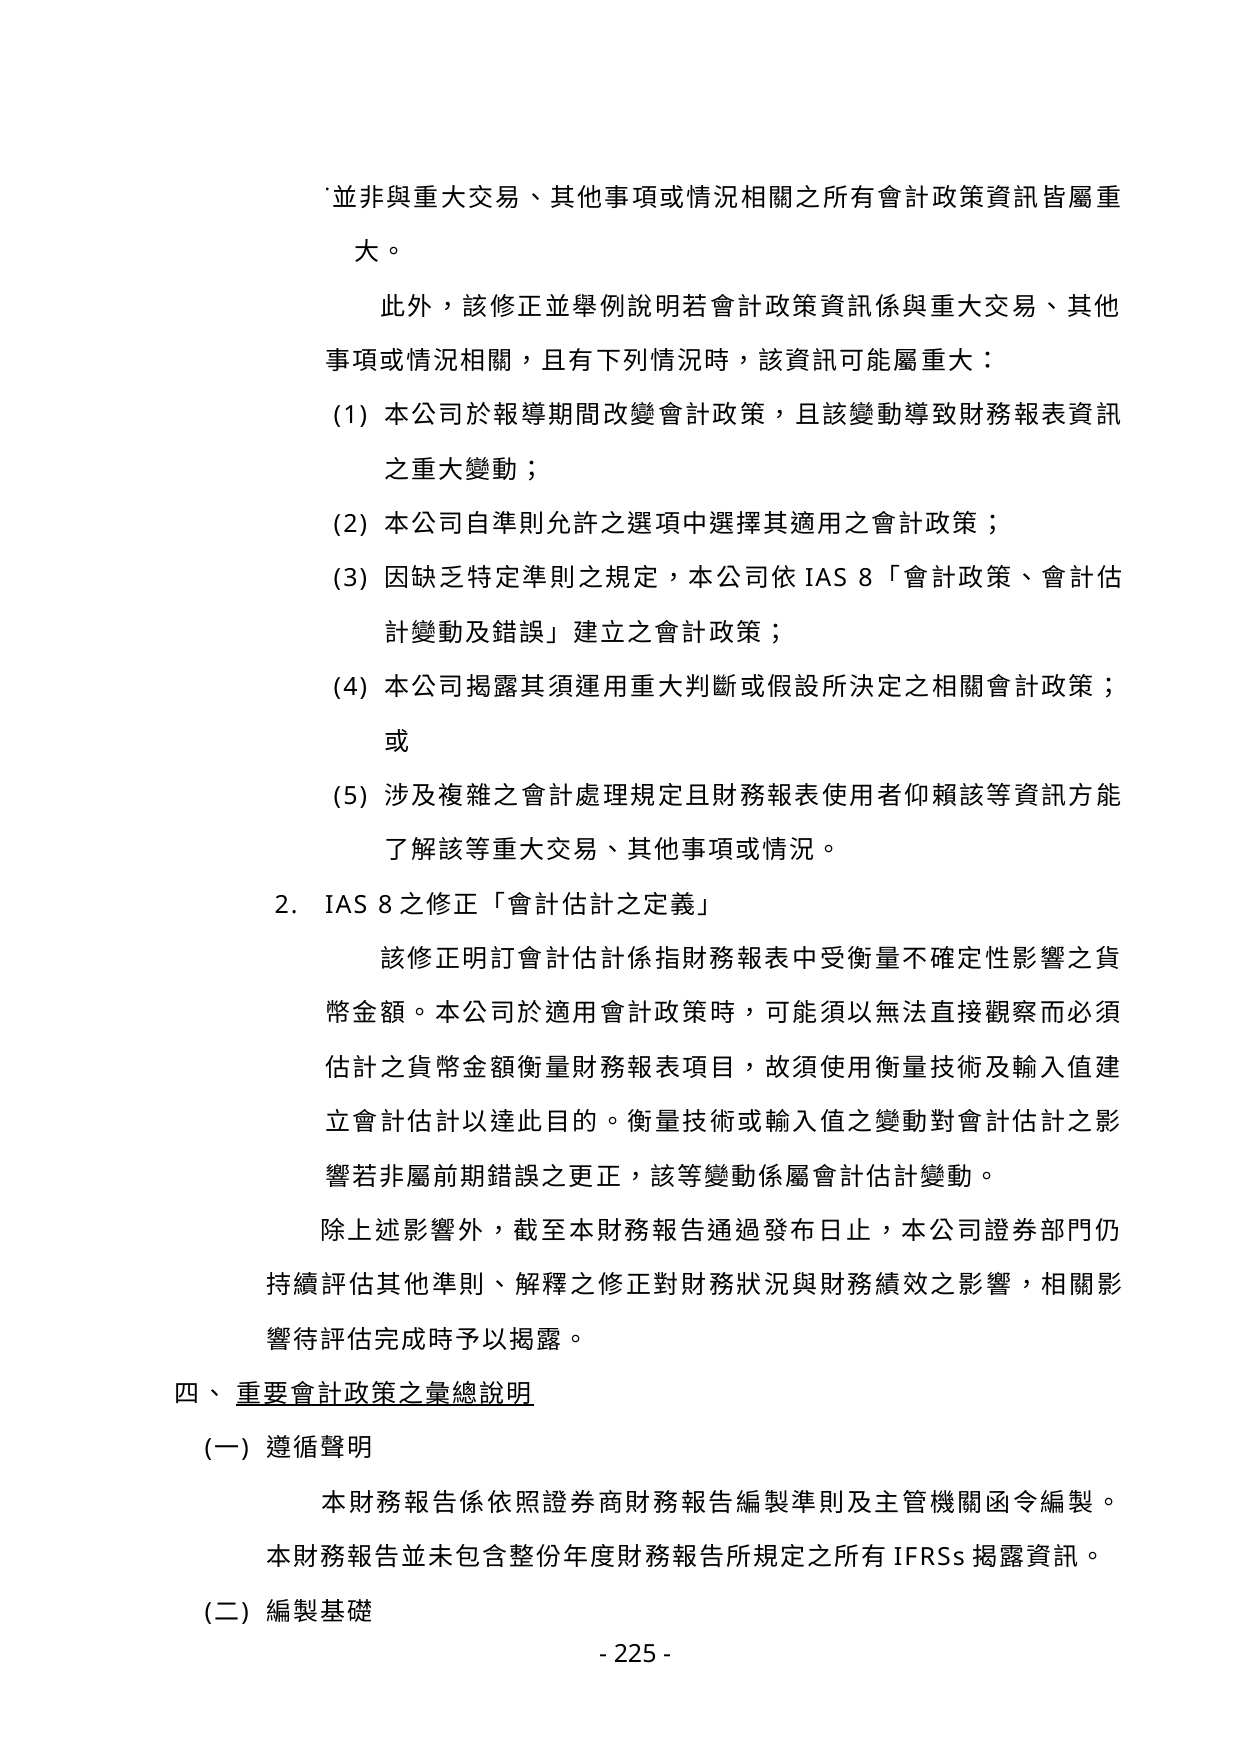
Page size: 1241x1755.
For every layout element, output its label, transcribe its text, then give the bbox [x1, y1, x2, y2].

text ˙並非與重大交易、其他事項或情況相關之所有會計政策資訊皆屬重大。 [325, 177, 1122, 268]
text (1) 本公司於報導期間改變會計政策，且該變動導致財務報表資訊之重大變動； [325, 395, 1122, 485]
text (2) 本公司自準則允許之選項中選擇其適用之會計政策； [325, 503, 1122, 540]
text 本財務報告係依照證券商財務報告編製準則及主管機關函令編製。本財務報告並未包含整份年度財務報告所規定之所有IFRSs揭露資訊。 [266, 1482, 1122, 1573]
text 除上述影響外，截至本財務報告通過發布日止，本公司證券部門仍持續評估其他準則、解釋之修正對財務狀況與財務績效之影響，相關影響待評估完成時予以揭露。 [264, 1210, 1122, 1355]
text (一) 遵循聲明 [177, 1428, 1122, 1464]
text (二) 編製基礎 [177, 1591, 1122, 1627]
text 2. IAS 8之修正「會計估計之定義」 [266, 884, 1122, 920]
text 此外，該修正並舉例說明若會計政策資訊係與重大交易、其他事項或情況相關，且有下列情況時，該資訊可能屬重大： [325, 286, 1122, 377]
text (4) 本公司揭露其須運用重大判斷或假設所決定之相關會計政策；或 [325, 667, 1122, 757]
text 該修正明訂會計估計係指財務報表中受衡量不確定性影響之貨幣金額。本公司於適用會計政策時，可能須以無法直接觀察而必須估計之貨幣金額衡量財務報表項目，故須使用衡量技術及輸入值建立會計估計以達此目的。衡量技術或輸入值之變動對會計估計之影響若非屬前期錯誤之更正，該等變動係屬會計估計變動。 [325, 938, 1122, 1192]
text (5) 涉及複雜之會計處理規定且財務報表使用者仰賴該等資訊方能了解該等重大交易、其他事項或情況。 [325, 775, 1122, 866]
text 四、 重要會計政策之彙總說明 [148, 1373, 1122, 1410]
text (3) 因缺乏特定準則之規定，本公司依IAS 8「會計政策、會計估計變動及錯誤」建立之會計政策； [325, 558, 1122, 648]
